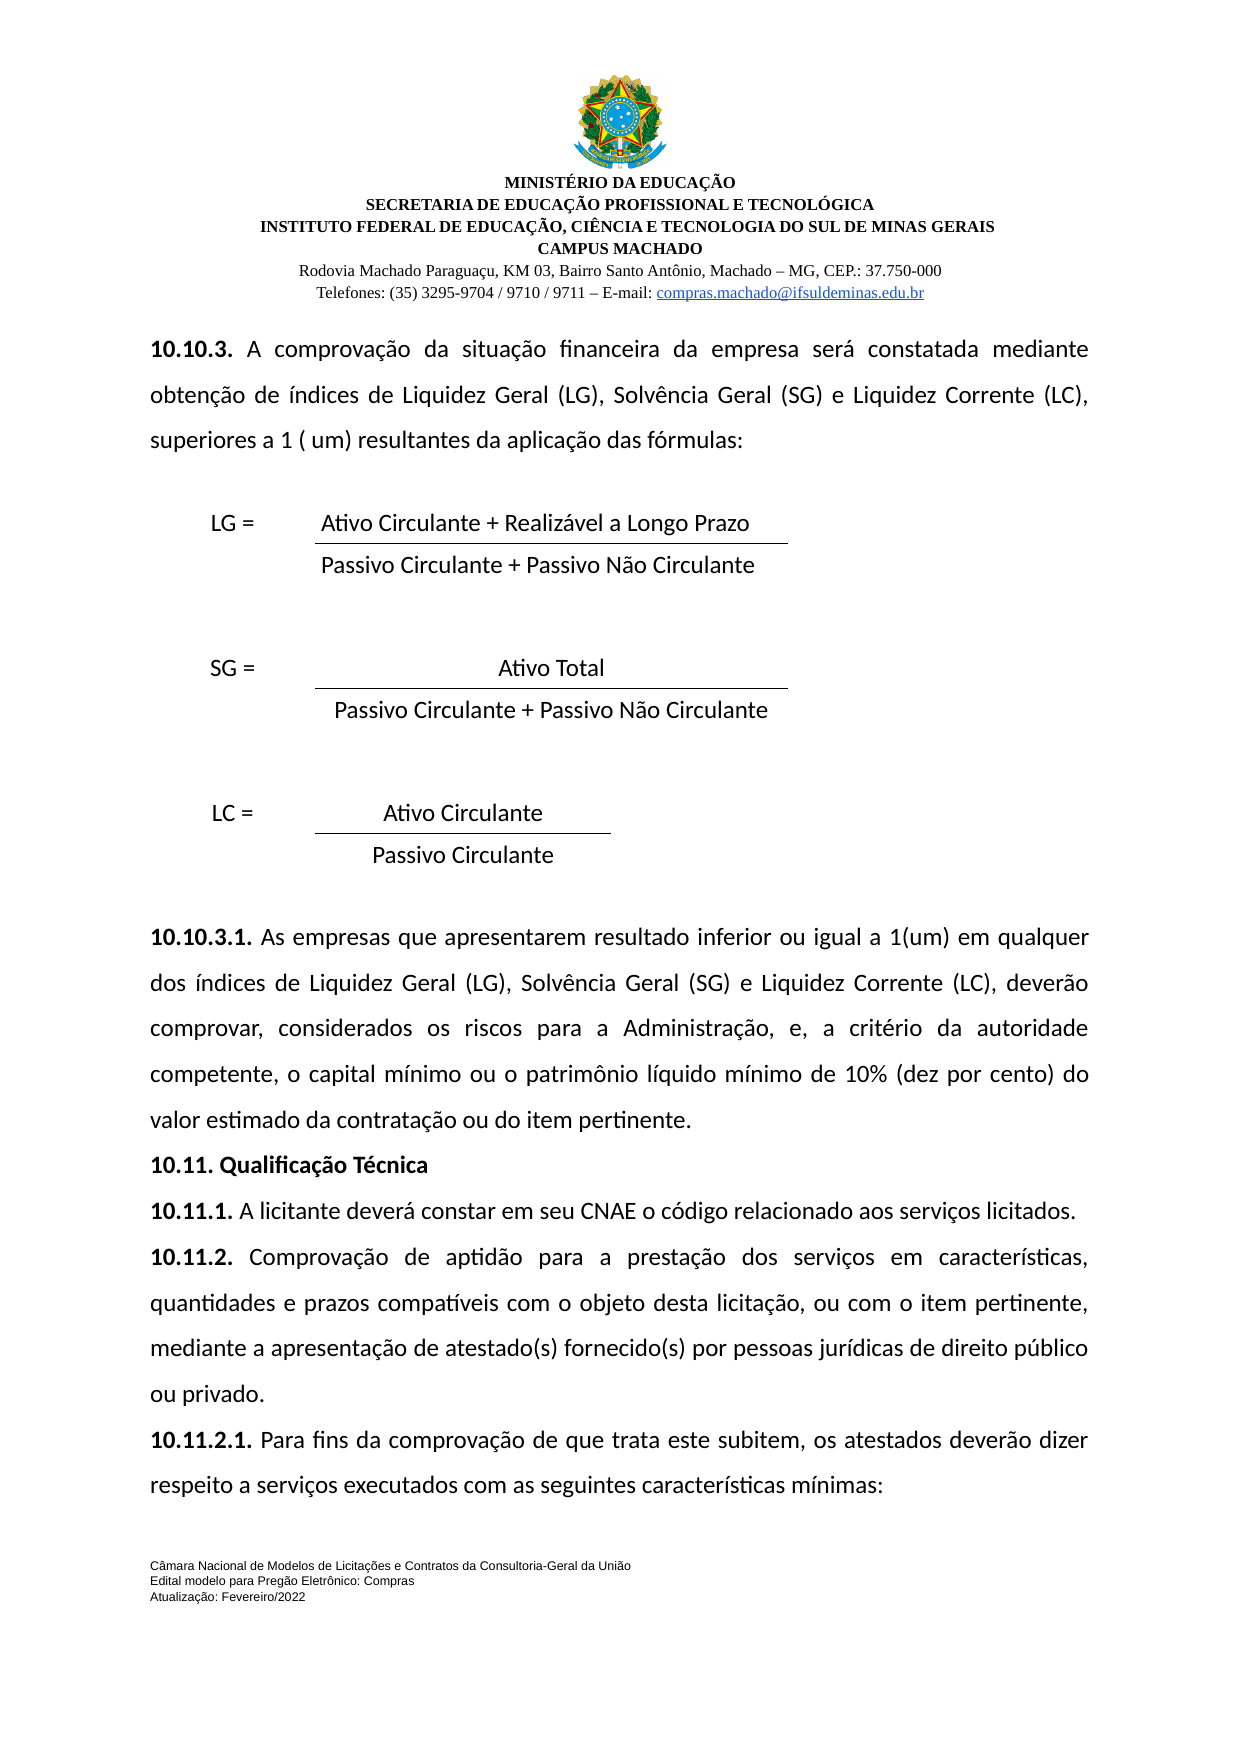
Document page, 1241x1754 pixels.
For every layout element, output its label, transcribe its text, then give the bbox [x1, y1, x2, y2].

table_cell Passivo Circulante [315, 834, 611, 875]
text 10.11.1. A licitante deverá constar em seu CNAE o código relacionado aos serviços licitados. [150, 1195, 1090, 1226]
table_header LC = [150, 791, 315, 875]
text 10.10.3. A comprovação da situação financeira da empresa será constatada mediante obtenção de índices de Liquidez Geral (LG), Solvência Geral (SG) e Liquidez Corrente (LC), superiores a 1 ( um) resultantes da aplicação das fórmulas: [150, 333, 1090, 455]
table_cell Passivo Circulante + Passivo Não Circulante [315, 689, 788, 730]
picture [639, 150, 650, 156]
text 10.11.2. Comprovação de aptidão para a prestação dos serviços em características, quantidades e prazos compatíveis com o objeto desta licitação, ou com o item pertinente, mediante a apresentação de atestado(s) fornecido(s) por pessoas jurídicas de direito público ou privado. [150, 1241, 1090, 1409]
text 10.11. Qualificação Técnica [150, 1149, 1090, 1180]
picture [613, 164, 628, 169]
text 10.10.3.1. As empresas que apresentarem resultado inferior ou igual a 1(um) em qualquer dos índices de Liquidez Geral (LG), Solvência Geral (SG) e Liquidez Corrente (LC), deverão comprovar, considerados os riscos para a Administração, e, a critério da autoridade competente, o capital mínimo ou o patrimônio líquido mínimo de 10% (dez por cento) do valor estimado da contratação ou do item pertinente. [150, 921, 1090, 1134]
table_header Ativo Circulante [315, 791, 611, 833]
table_header Ativo Total [315, 646, 788, 688]
table_header Ativo Circulante + Realizável a Longo Prazo [315, 501, 788, 543]
table_header LG = [150, 501, 315, 585]
text 10.11.2.1. Para fins da comprovação de que trata este subitem, os atestados deverão dizer respeito a serviços executados com as seguintes características mínimas: [150, 1424, 1090, 1500]
picture [573, 75, 667, 169]
table_header SG = [150, 646, 315, 730]
table_cell Passivo Circulante + Passivo Não Circulante [315, 544, 788, 585]
